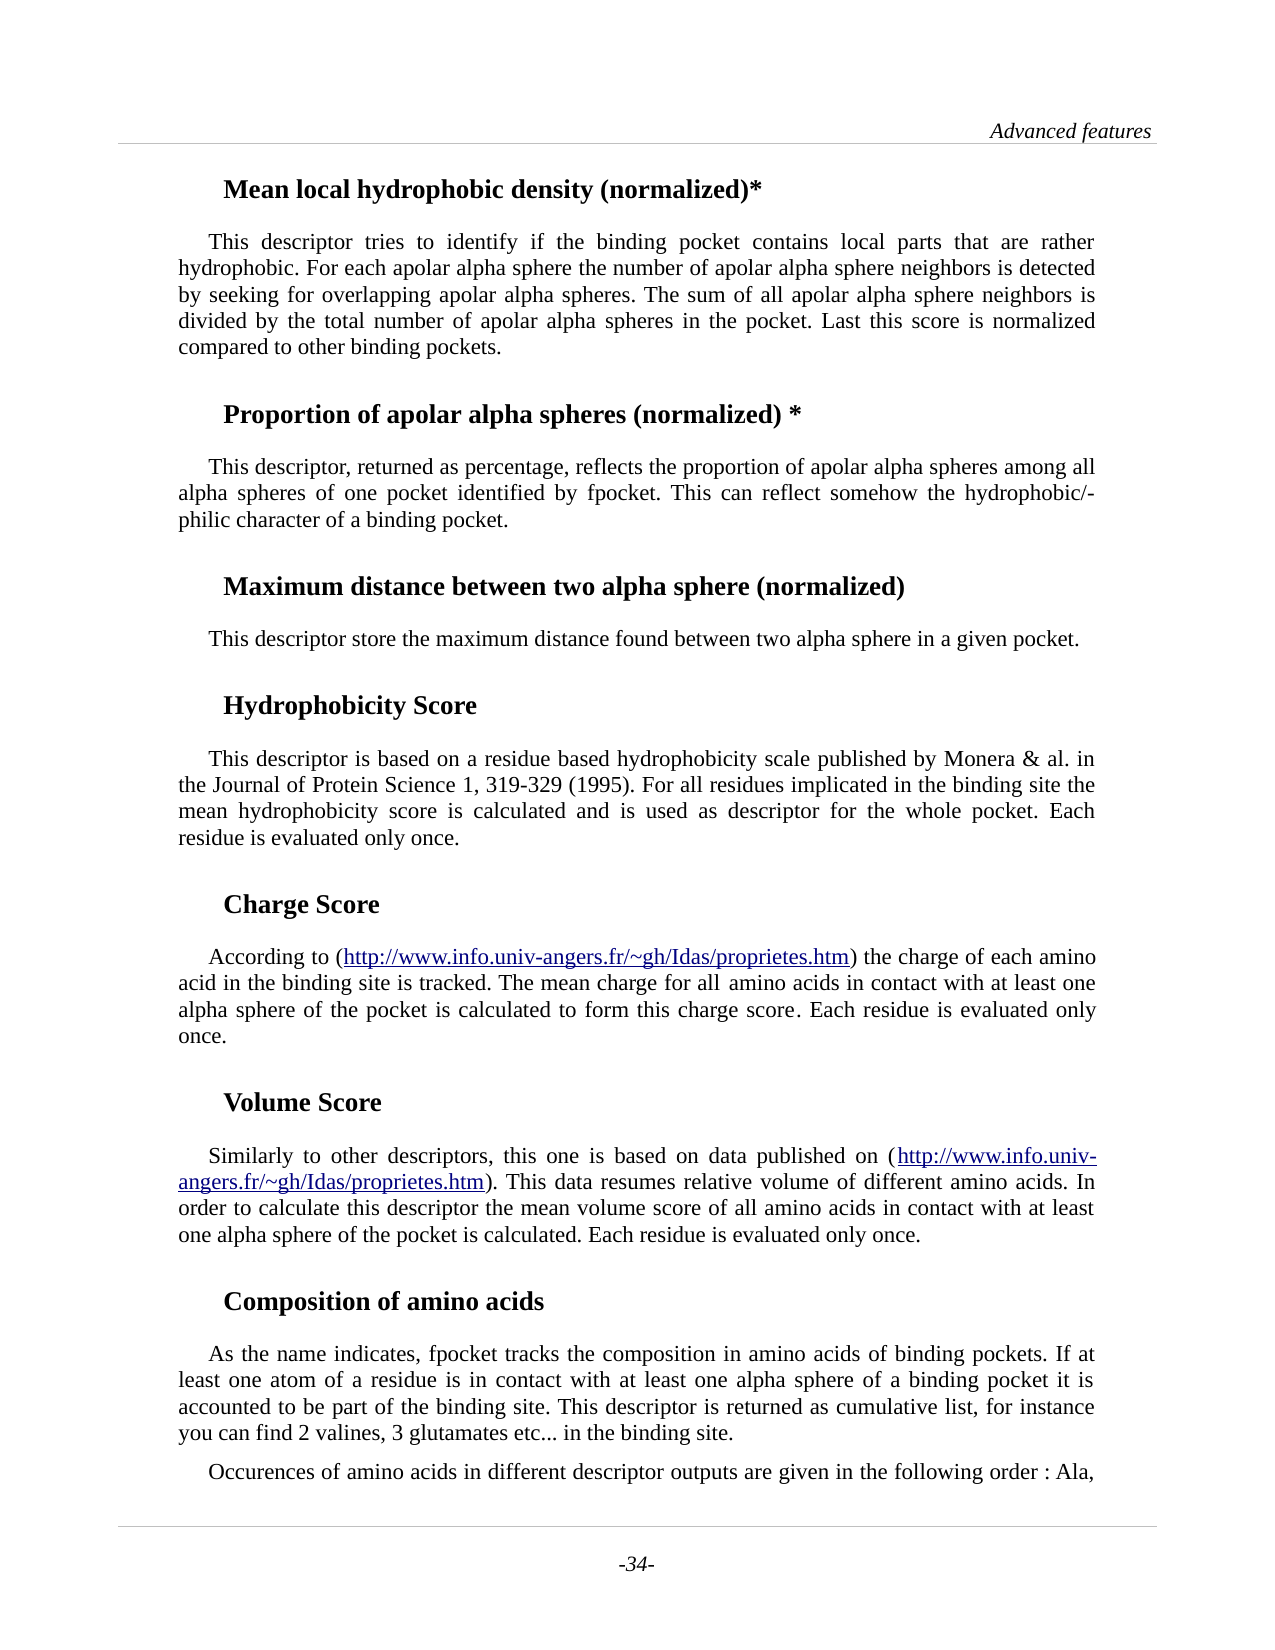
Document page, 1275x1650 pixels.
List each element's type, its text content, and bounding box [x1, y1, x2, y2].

subtitle Proportion of apolar alpha spheres (normalized) * [223, 398, 1157, 429]
subtitle Composition of amino acids [223, 1285, 1157, 1316]
subtitle Maximum distance between two alpha sphere (normalized) [223, 570, 1157, 601]
text This descriptor is based on a residue based hydrophobicity scale published by Monera & al. in the Journal of Protein Science 1, 319-329 (1995). For all residues implicated in the binding site the mean hydrophobicity score is calculated and is used as descriptor for the whole pocket. Each residue is evaluated only once. [178, 744, 1097, 850]
text This descriptor, returned as percentage, reflects the proportion of apolar alpha spheres among all alpha spheres of one pocket identified by fpocket. This can reflect somehow the hydrophobic/-philic character of a binding pocket. [178, 453, 1097, 532]
text This descriptor store the maximum distance found between two alpha sphere in a given pocket. [178, 625, 1097, 651]
text According to (http://www.info.univ-angers.fr/~gh/Idas/proprietes.htm) the charge of each amino acid in the binding site is tracked. The mean charge for all amino acids in contact with at least one alpha sphere of the pocket is calculated to form this charge score. Each residue is evaluated only once. [178, 943, 1097, 1048]
text Occurences of amino acids in different descriptor outputs are given in the following order : Ala, [178, 1458, 1097, 1484]
text As the name indicates, fpocket tracks the composition in amino acids of binding pockets. If at least one atom of a residue is in contact with at least one alpha sphere of a binding pocket it is accounted to be part of the binding site. This descriptor is returned as cumulative list, for instance you can find 2 valines, 3 glutamates etc... in the binding site. [178, 1340, 1097, 1446]
text This descriptor tries to identify if the binding pocket contains local parts that are rather hydrophobic. For each apolar alpha sphere the number of apolar alpha sphere neighbors is detected by seeking for overlapping apolar alpha spheres. The sum of all apolar alpha sphere neighbors is divided by the total number of apolar alpha spheres in the pocket. Last this score is normalized compared to other binding pockets. [178, 228, 1097, 360]
subtitle Charge Score [223, 888, 1157, 919]
text Similarly to other descriptors, this one is based on data published on (http://www.info.univ-angers.fr/~gh/Idas/proprietes.htm). This data resumes relative volume of different amino acids. In order to calculate this descriptor the mean volume score of all amino acids in contact with at least one alpha sphere of the pocket is calculated. Each residue is evaluated only once. [178, 1142, 1097, 1247]
subtitle Hydrophobicity Score [223, 689, 1157, 721]
subtitle Mean local hydrophobic density (normalized)* [223, 173, 1157, 204]
subtitle Volume Score [223, 1087, 1157, 1118]
